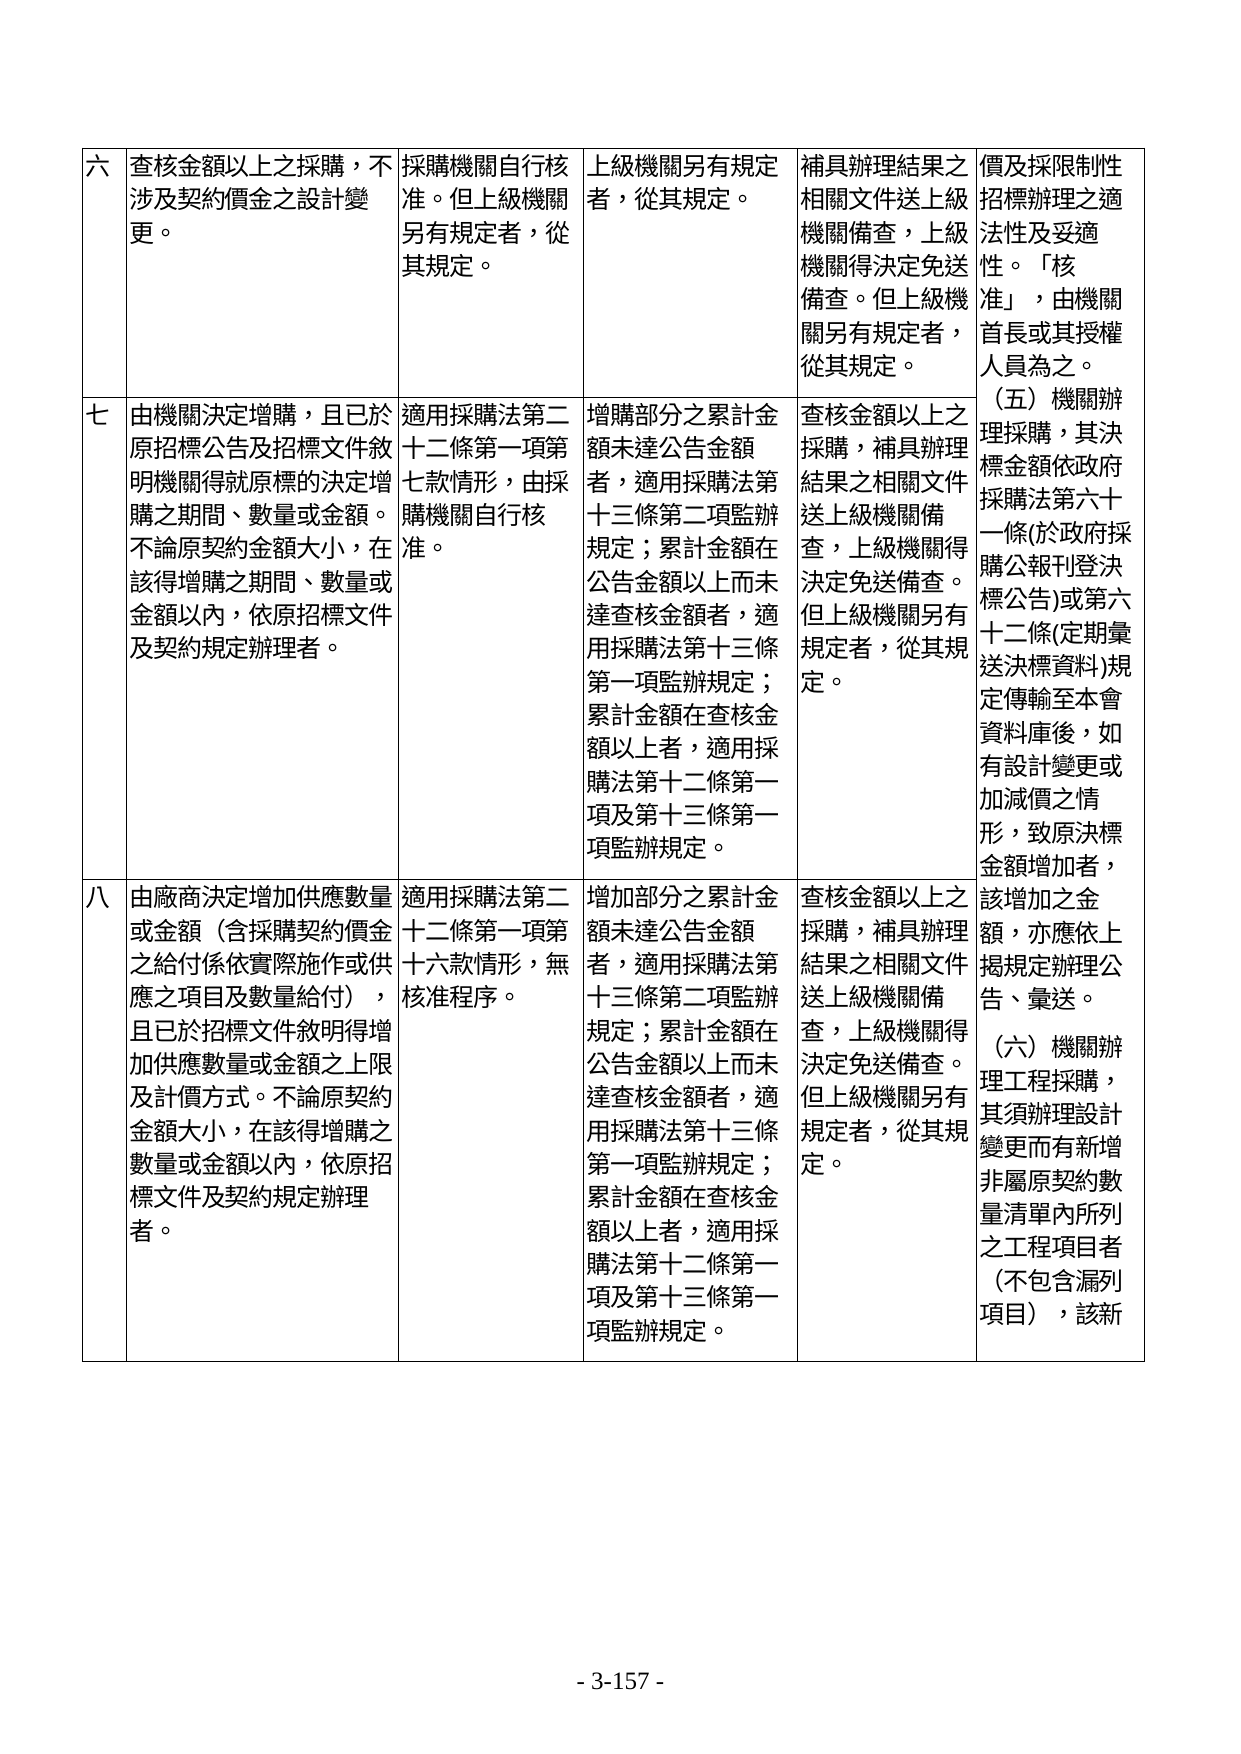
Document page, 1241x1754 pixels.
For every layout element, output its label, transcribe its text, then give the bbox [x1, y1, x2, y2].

table_cell 八 [83, 880, 126, 1361]
table_header 價及採限制性招標辦理之適法性及妥適性。「核准」，由機關首長或其授權人員為之。 （五）機關辦理採購，其決標金額依政府採購法第六十一條(於政府採購公報刊登決標公告)或第六十二條(定期彙送決標資料)規定傳輸至本會資料庫後，如有設計變更或加減價之情形，致原決標金額增加者，該增加之金額，亦應依上揭規定辦理公告、彙送。 （六）機關辦理工程採購，其須辦理設計變更而有新增非屬原契約數量清單內所列之工程項目者（不包含漏列項目），該新 [977, 149, 1144, 1361]
table_cell 六 [83, 149, 126, 397]
table_cell 由廠商決定增加供應數量或金額（含採購契約價金之給付係依實際施作或供應之項目及數量給付），且已於招標文件敘明得增加供應數量或金額之上限及計價方式。不論原契約金額大小，在該得增購之數量或金額以內，依原招標文件及契約規定辦理者。 [127, 880, 398, 1361]
table_cell 增加部分之累計金額未達公告金額者，適用採購法第十三條第二項監辦規定；累計金額在公告金額以上而未達查核金額者，適用採購法第十三條第一項監辦規定；累計金額在查核金額以上者，適用採購法第十二條第一項及第十三條第一項監辦規定。 [584, 880, 797, 1361]
table_cell 七 [83, 398, 126, 879]
table_cell 補具辦理結果之相關文件送上級機關備查，上級機關得決定免送備查。但上級機關另有規定者，從其規定。 [798, 149, 976, 397]
table_cell 適用採購法第二十二條第一項第七款情形，由採購機關自行核准。 [399, 398, 583, 879]
table_cell 適用採購法第二十二條第一項第十六款情形，無核准程序。 [399, 880, 583, 1361]
table_cell 查核金額以上之採購，補具辦理結果之相關文件送上級機關備查，上級機關得決定免送備查。但上級機關另有規定者，從其規定。 [798, 398, 976, 879]
table_cell 查核金額以上之採購，不涉及契約價金之設計變更。 [127, 149, 398, 397]
table_cell 增購部分之累計金額未達公告金額者，適用採購法第十三條第二項監辦規定；累計金額在公告金額以上而未達查核金額者，適用採購法第十三條第一項監辦規定；累計金額在查核金額以上者，適用採購法第十二條第一項及第十三條第一項監辦規定。 [584, 398, 797, 879]
table_cell 由機關決定增購，且已於原招標公告及招標文件敘明機關得就原標的決定增購之期間、數量或金額。不論原契約金額大小，在該得增購之期間、數量或金額以內，依原招標文件及契約規定辦理者。 [127, 398, 398, 879]
table_cell 上級機關另有規定者，從其規定。 [584, 149, 797, 397]
table_cell 採購機關自行核准。但上級機關另有規定者，從其規定。 [399, 149, 583, 397]
table_cell 查核金額以上之採購，補具辦理結果之相關文件送上級機關備查，上級機關得決定免送備查。但上級機關另有規定者，從其規定。 [798, 880, 976, 1361]
